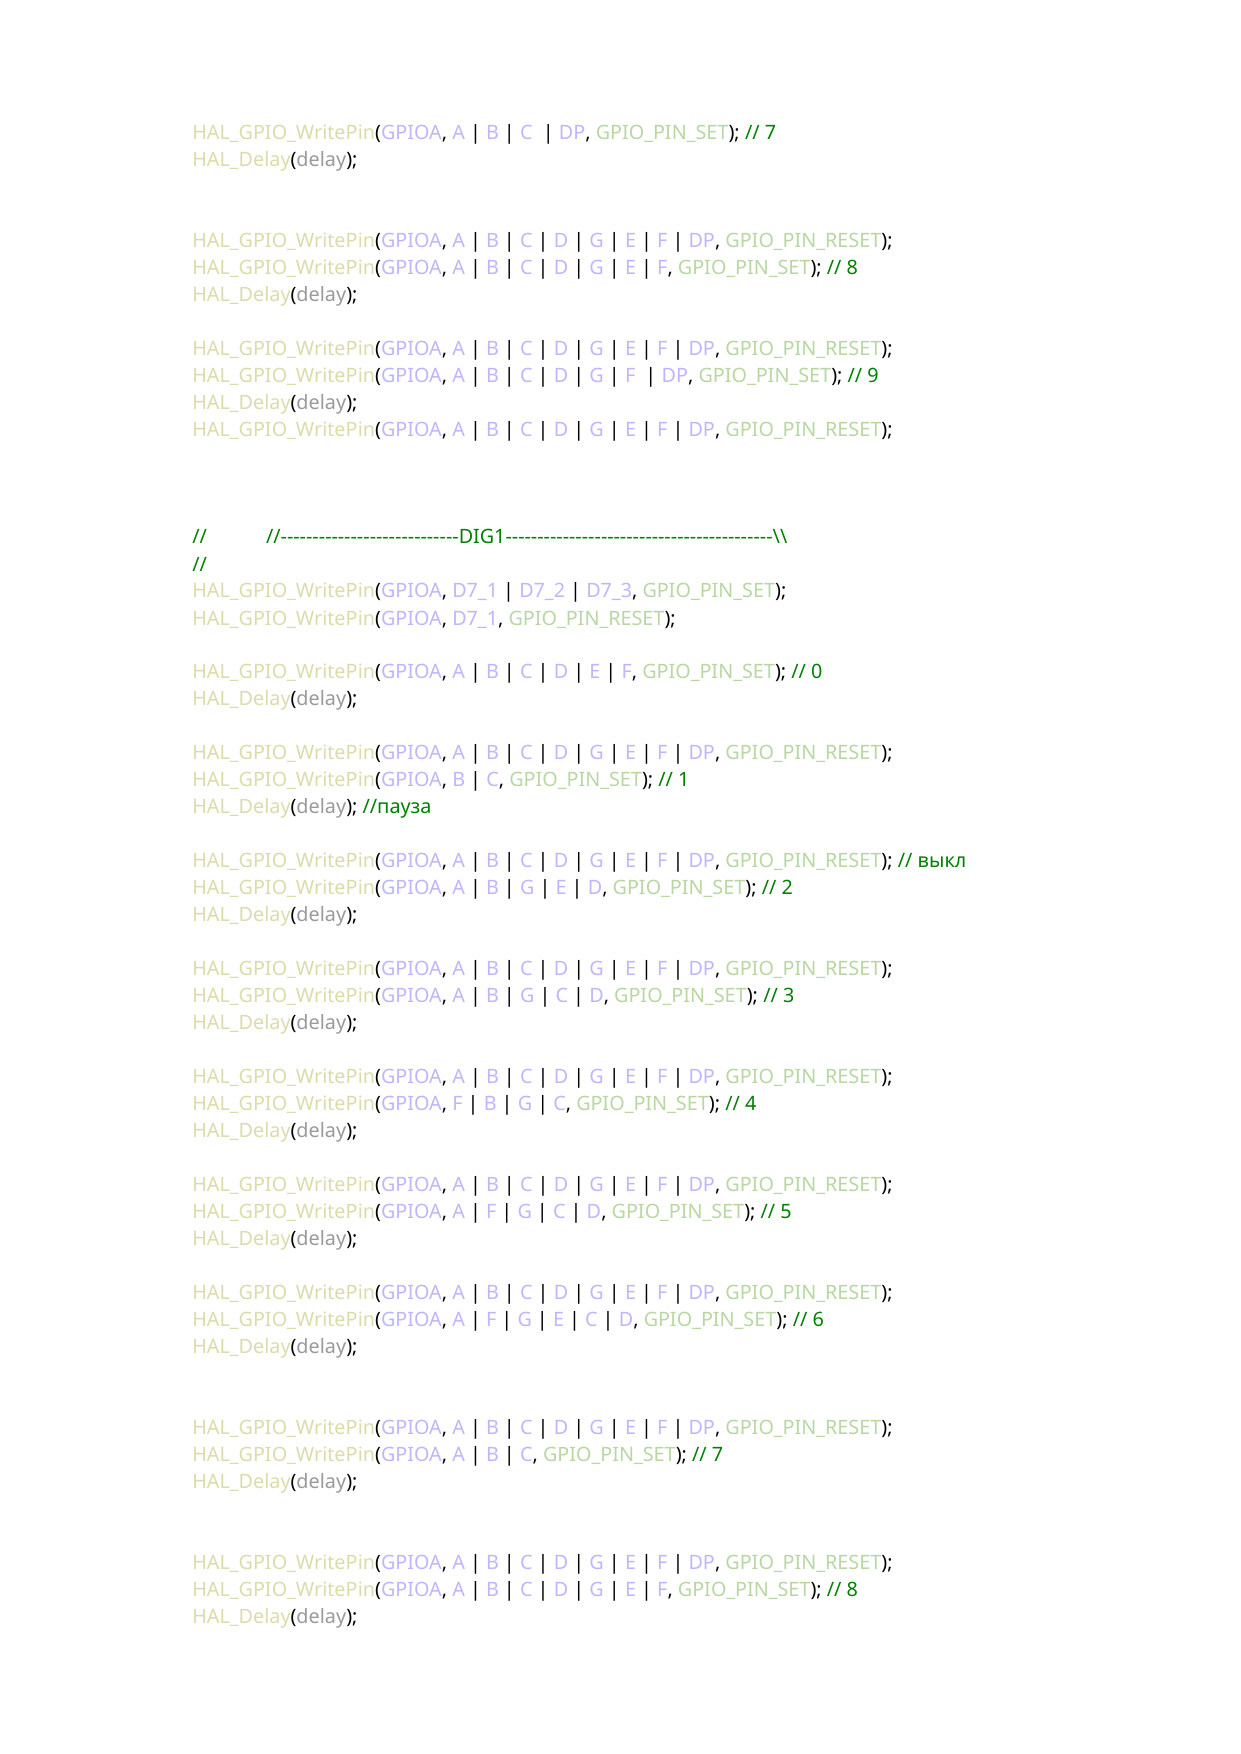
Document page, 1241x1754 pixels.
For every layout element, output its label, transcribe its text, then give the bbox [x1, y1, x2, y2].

text HAL_GPIO_WritePin(GPIOA, A | B | C | D | G | E | F | DP, GPIO_PIN_RESET); [118, 1062, 1122, 1089]
text HAL_Delay(delay); [118, 388, 1122, 415]
text HAL_GPIO_WritePin(GPIOA, A | B | C | D | G | E | F | DP, GPIO_PIN_RESET); [118, 1548, 1122, 1575]
text HAL_GPIO_WritePin(GPIOA, A | B | C | D | G | E | F, GPIO_PIN_SET); // 8 [118, 1575, 1122, 1602]
text // [118, 550, 1122, 577]
text HAL_GPIO_WritePin(GPIOA, A | B | C | D | G | E | F, GPIO_PIN_SET); // 8 [118, 253, 1122, 280]
text HAL_GPIO_WritePin(GPIOA, A | B | C | D | G | E | F | DP, GPIO_PIN_RESET); [118, 1278, 1122, 1305]
text HAL_GPIO_WritePin(GPIOA, D7_1, GPIO_PIN_RESET); [118, 604, 1122, 631]
text HAL_GPIO_WritePin(GPIOA, A | B | C | D | G | E | F | DP, GPIO_PIN_RESET); [118, 954, 1122, 981]
text HAL_GPIO_WritePin(GPIOA, D7_1 | D7_2 | D7_3, GPIO_PIN_SET); [118, 577, 1122, 604]
text HAL_GPIO_WritePin(GPIOA, A | B | G | E | D, GPIO_PIN_SET); // 2 [118, 873, 1122, 901]
text HAL_GPIO_WritePin(GPIOA, A | F | G | C | D, GPIO_PIN_SET); // 5 [118, 1197, 1122, 1224]
text HAL_Delay(delay); [118, 1224, 1122, 1251]
text HAL_GPIO_WritePin(GPIOA, A | B | C, GPIO_PIN_SET); // 7 [118, 1440, 1122, 1467]
text // //----------------------------DIG1------------------------------------------\\ [118, 523, 1122, 550]
text HAL_Delay(delay); [118, 1602, 1122, 1629]
text HAL_Delay(delay); [118, 280, 1122, 307]
text HAL_Delay(delay); [118, 685, 1122, 712]
text HAL_Delay(delay); [118, 1008, 1122, 1035]
text HAL_GPIO_WritePin(GPIOA, B | C, GPIO_PIN_SET); // 1 [118, 766, 1122, 793]
text HAL_GPIO_WritePin(GPIOA, A | B | C | D | G | E | F | DP, GPIO_PIN_RESET); // выкл [118, 847, 1122, 873]
text HAL_GPIO_WritePin(GPIOA, A | F | G | E | C | D, GPIO_PIN_SET); // 6 [118, 1305, 1122, 1332]
text HAL_GPIO_WritePin(GPIOA, F | B | G | C, GPIO_PIN_SET); // 4 [118, 1089, 1122, 1116]
text HAL_Delay(delay); [118, 901, 1122, 927]
text HAL_Delay(delay); //пауза [118, 793, 1122, 819]
text HAL_GPIO_WritePin(GPIOA, A | B | C | D | E | F, GPIO_PIN_SET); // 0 [118, 658, 1122, 685]
text HAL_GPIO_WritePin(GPIOA, A | B | G | C | D, GPIO_PIN_SET); // 3 [118, 981, 1122, 1008]
text HAL_GPIO_WritePin(GPIOA, A | B | C | D | G | E | F | DP, GPIO_PIN_RESET); [118, 226, 1122, 253]
text HAL_GPIO_WritePin(GPIOA, A | B | C | D | G | E | F | DP, GPIO_PIN_RESET); [118, 739, 1122, 766]
text HAL_GPIO_WritePin(GPIOA, A | B | C | D | G | E | F | DP, GPIO_PIN_RESET); [118, 415, 1122, 442]
text HAL_Delay(delay); [118, 1467, 1122, 1494]
text HAL_GPIO_WritePin(GPIOA, A | B | C | D | G | F | DP, GPIO_PIN_SET); // 9 [118, 361, 1122, 388]
text HAL_GPIO_WritePin(GPIOA, A | B | C | D | G | E | F | DP, GPIO_PIN_RESET); [118, 1170, 1122, 1197]
text HAL_GPIO_WritePin(GPIOA, A | B | C | DP, GPIO_PIN_SET); // 7 [118, 118, 1122, 145]
text HAL_GPIO_WritePin(GPIOA, A | B | C | D | G | E | F | DP, GPIO_PIN_RESET); [118, 1413, 1122, 1440]
text HAL_Delay(delay); [118, 1332, 1122, 1359]
text HAL_Delay(delay); [118, 1116, 1122, 1143]
text HAL_Delay(delay); [118, 145, 1122, 172]
text HAL_GPIO_WritePin(GPIOA, A | B | C | D | G | E | F | DP, GPIO_PIN_RESET); [118, 334, 1122, 361]
